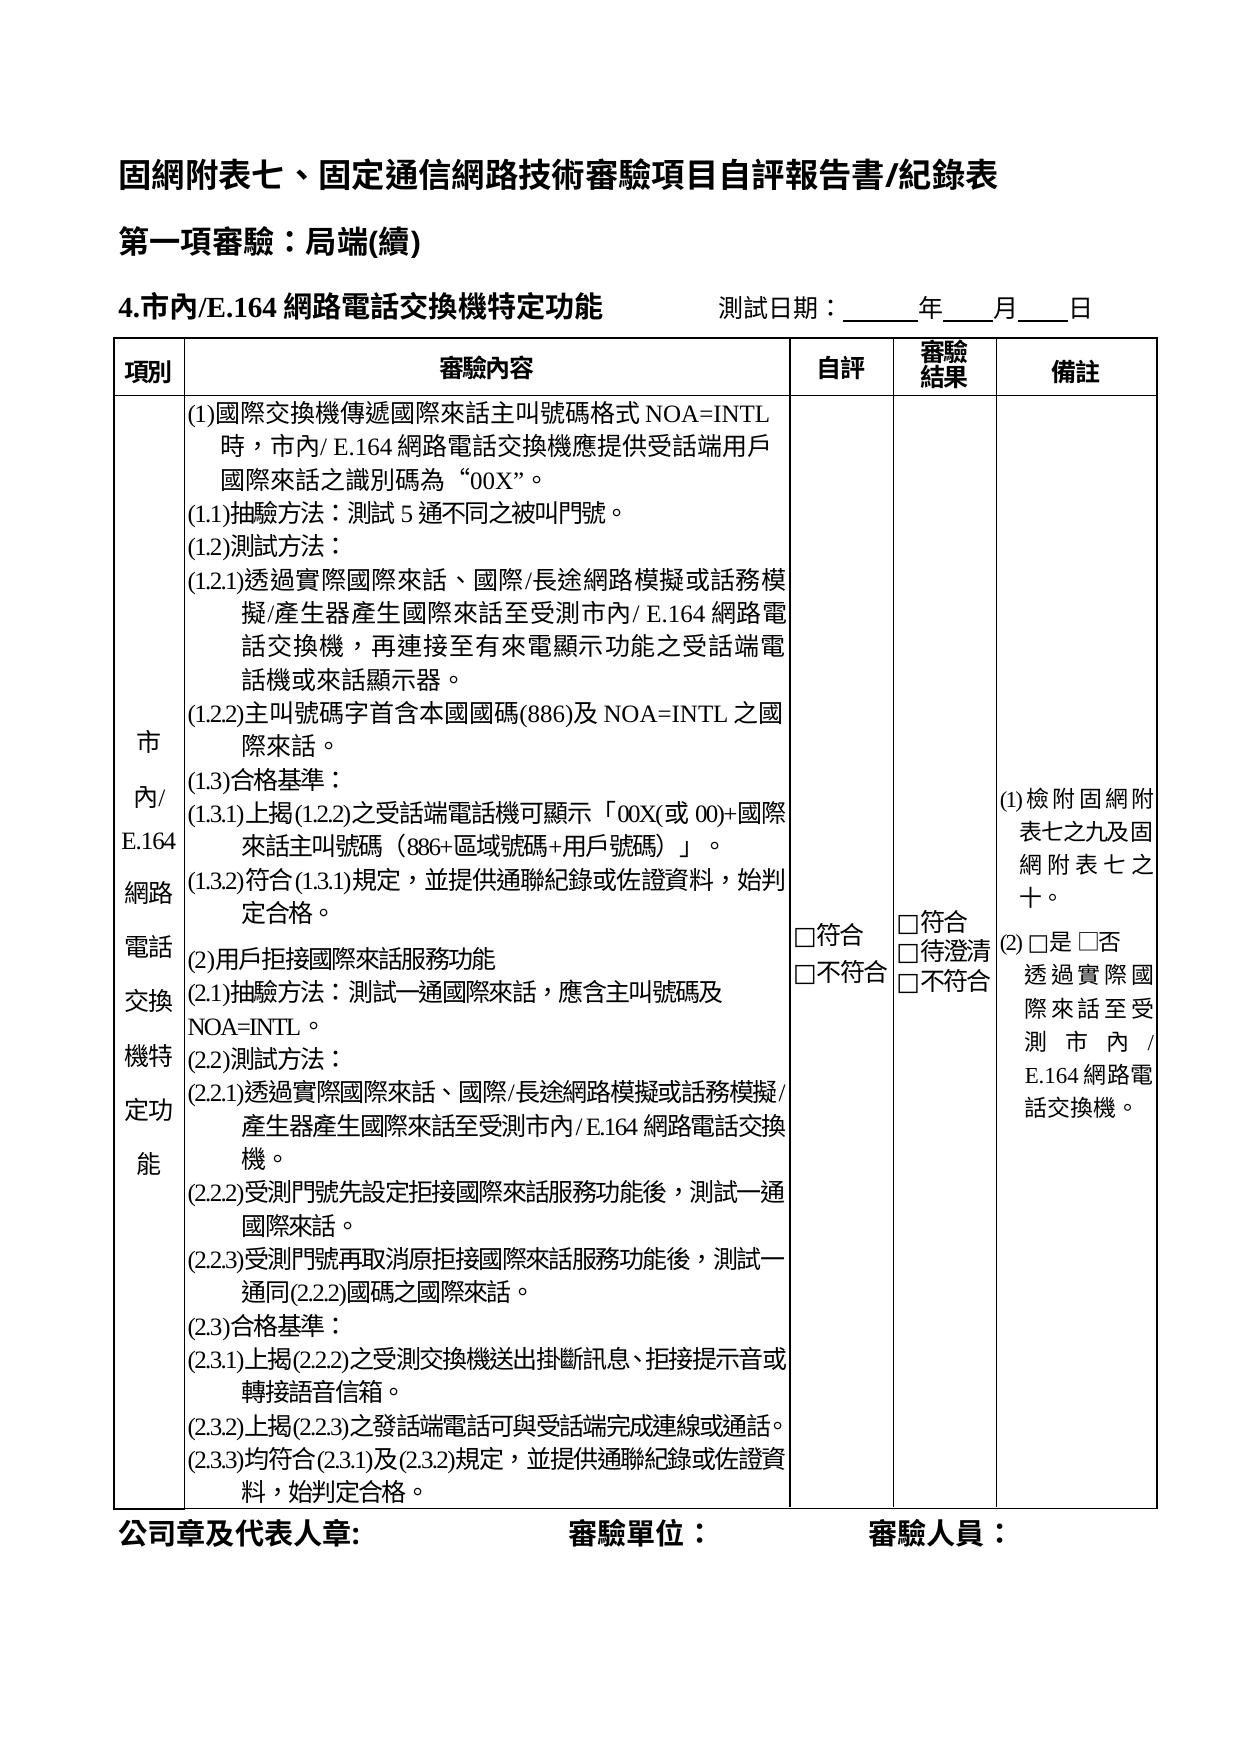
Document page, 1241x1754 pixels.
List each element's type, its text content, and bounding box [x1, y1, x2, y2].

table_header 自評 [791, 339, 893, 395]
text 4.市內/E.164網路電話交換機特定功能 測試日期： 年 月 日 [118, 284, 1150, 326]
table_cell (1)國際交換機傳遞國際來話主叫號碼格式NOA=INTL時，市內/ E.164網路電話交換機應提供受話端用戶國際來話之識別碼為“00X”。 (1.1)抽驗方法：測試5通不同之被叫門號。 (1.2)測試方法： (1.2.1)透過實際國際來話、國際/長途網路模擬或話務模擬/產生器產生國際來話至受測市內/ E.164網路電話交換機，再連接至有來電顯示功能之受話端電話機或來話顯示器。 (1.2.2)主叫號碼字首含本國國碼(886)及NOA=INTL之國際來話。 (1.3)合格基準： (1.3.1)上揭(1.2.2)之受話端電話機可顯示「00X(或00)+國際來話主叫號碼（886+區域號碼+用戶號碼）」。 (1.3.2)符合(1.3.1)規定，並提供通聯紀錄或佐證資料，始判定合格。 (2)用戶拒接國際來話服務功能 (2.1)抽驗方法：測試一通國際來話，應含主叫號碼及NOA=INTL。 (2.2)測試方法： (2.2.1)透過實際國際來話、國際/長途網路模擬或話務模擬/產生器產生國際來話至受測市內/ E.164網路電話交換機。 (2.2.2)受測門號先設定拒接國際來話服務功能後，測試一通國際來話。 (2.2.3)受測門號再取消原拒接國際來話服務功能後，測試一通同(2.2.2)國碼之國際來話。 (2.3)合格基準： (2.3.1)上揭(2.2.2)之受測交換機送出掛斷訊息、拒接提示音或轉接語音信箱。 (2.3.2)上揭(2.2.3)之發話端電話可與受話端完成連線或通話。 (2.3.3)均符合(2.3.1)及(2.3.2)規定，並提供通聯紀錄或佐證資料，始判定合格。 [185, 396, 790, 1508]
table_cell (1)檢附固網附表七之九及固網附表七之十。 (2) □是 □否 透過實際國際來話至受測市內/ E.164網路電話交換機。 [997, 396, 1156, 1508]
table_header 項別 [115, 339, 184, 395]
table_cell □符合 □待澄清 □不符合 [893, 396, 997, 1508]
table_cell □符合 □不符合 [790, 396, 893, 1508]
text 第一項審驗：局端(續) [118, 218, 1150, 263]
text 公司章及代表人章: 審驗單位： 審驗人員： [118, 1510, 1150, 1553]
table_cell 市內/E.164網路電話交換機特定功能 [115, 396, 184, 1508]
table_header 審驗內容 [185, 339, 789, 395]
table_header 審驗 結果 [894, 339, 996, 395]
table_header 備註 [997, 339, 1156, 395]
text 固網附表七、固定通信網路技術審驗項目自評報告書/紀錄表 [118, 148, 1150, 197]
